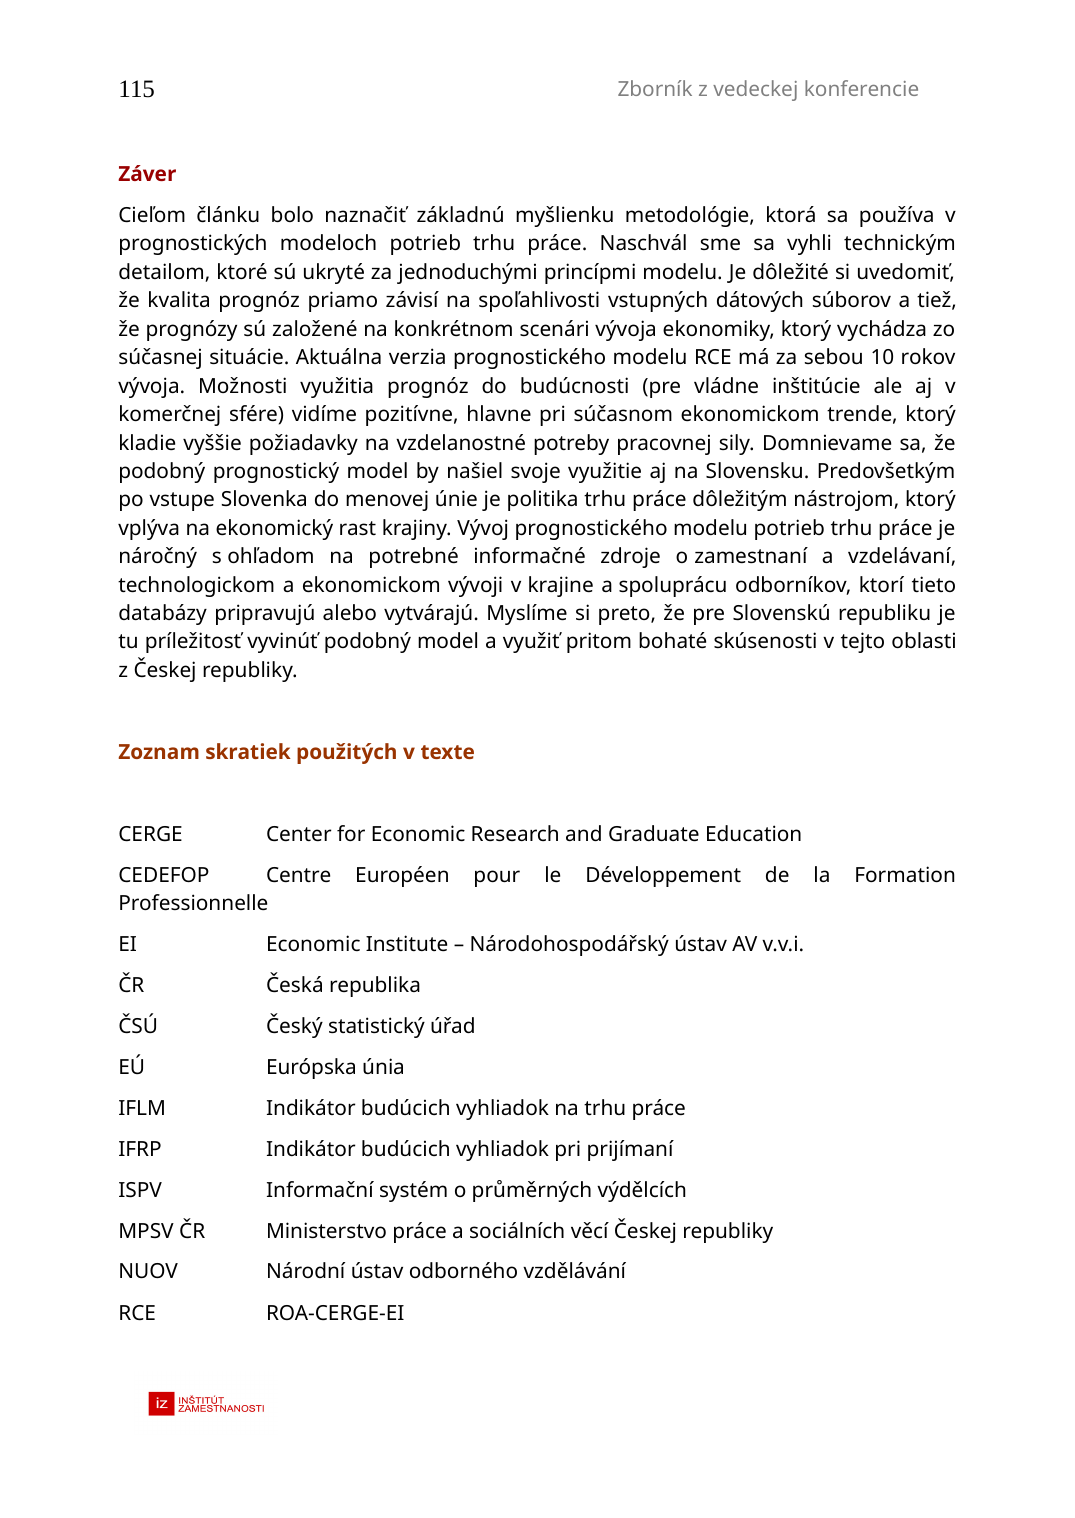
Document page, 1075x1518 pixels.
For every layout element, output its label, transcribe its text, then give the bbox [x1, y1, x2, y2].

text ČR Česká republika [118, 970, 957, 998]
text CEDEFOP Centre Européen pour le Développement de la Formation Professionnelle [118, 860, 957, 917]
text IFLM Indikátor budúcich vyhliadok na trhu práce [118, 1093, 957, 1121]
text CERGE Center for Economic Research and Graduate Education [118, 819, 957, 847]
text IFRP Indikátor budúcich vyhliadok pri prijímaní [118, 1134, 957, 1162]
text NUOV Národní ústav odborného vzdělávání [118, 1257, 957, 1285]
text EÚ Európska únia [118, 1052, 957, 1080]
text ISPV Informační systém o průměrných výdělcích [118, 1175, 957, 1203]
text MPSV ČR Ministerstvo práce a sociálních věcí Českej republiky [118, 1216, 957, 1244]
picture [134, 1371, 278, 1435]
text RCE ROA-CERGE-EI [118, 1298, 957, 1326]
text EI Economic Institute – Národohospodářský ústav AV v.v.i. [118, 929, 957, 958]
text ČSÚ Český statistický úřad [118, 1011, 957, 1039]
text Záver [118, 159, 957, 188]
text Cieľom článku bolo naznačiť základnú myšlienku metodológie, ktorá sa používa v prognostických modeloch potrieb trhu práce. Naschvál sme sa vyhli technickým detailom, ktoré sú ukryté za jednoduchými princípmi modelu. Je dôležité si uvedomiť, že kvalita prognóz priamo závisí na spoľahlivosti vstupných dátových súborov a tiež, že prognózy sú založené na konkrétnom scenári vývoja ekonomiky, ktorý vychádza zo súčasnej situácie. Aktuálna verzia prognostického modelu RCE má za sebou 10 rokov vývoja. Možnosti využitia prognóz do budúcnosti (pre vládne inštitúcie ale aj v komerčnej sfére) vidíme pozitívne, hlavne pri súčasnom ekonomickom trende, ktorý kladie vyššie požiadavky na vzdelanostné potreby pracovnej sily. Domnievame sa, že podobný prognostický model by našiel svoje využitie aj na Slovensku. Predovšetkým po vstupe Slovenka do menovej únie je politika trhu práce dôležitým nástrojom, ktorý vplýva na ekonomický rast krajiny. Vývoj prognostického modelu potrieb trhu práce je náročný s ohľadom na potrebné informačné zdroje o zamestnaní a vzdelávaní, technologickom a ekonomickom vývoji v krajine a spoluprácu odborníkov, ktorí tieto databázy pripravujú alebo vytvárajú. Myslíme si preto, že pre Slovenskú republiku je tu príležitosť vyvinúť podobný model a využiť pritom bohaté skúsenosti v tejto oblasti z Českej republiky. [118, 200, 957, 683]
text Zoznam skratiek použitých v texte [118, 737, 957, 765]
